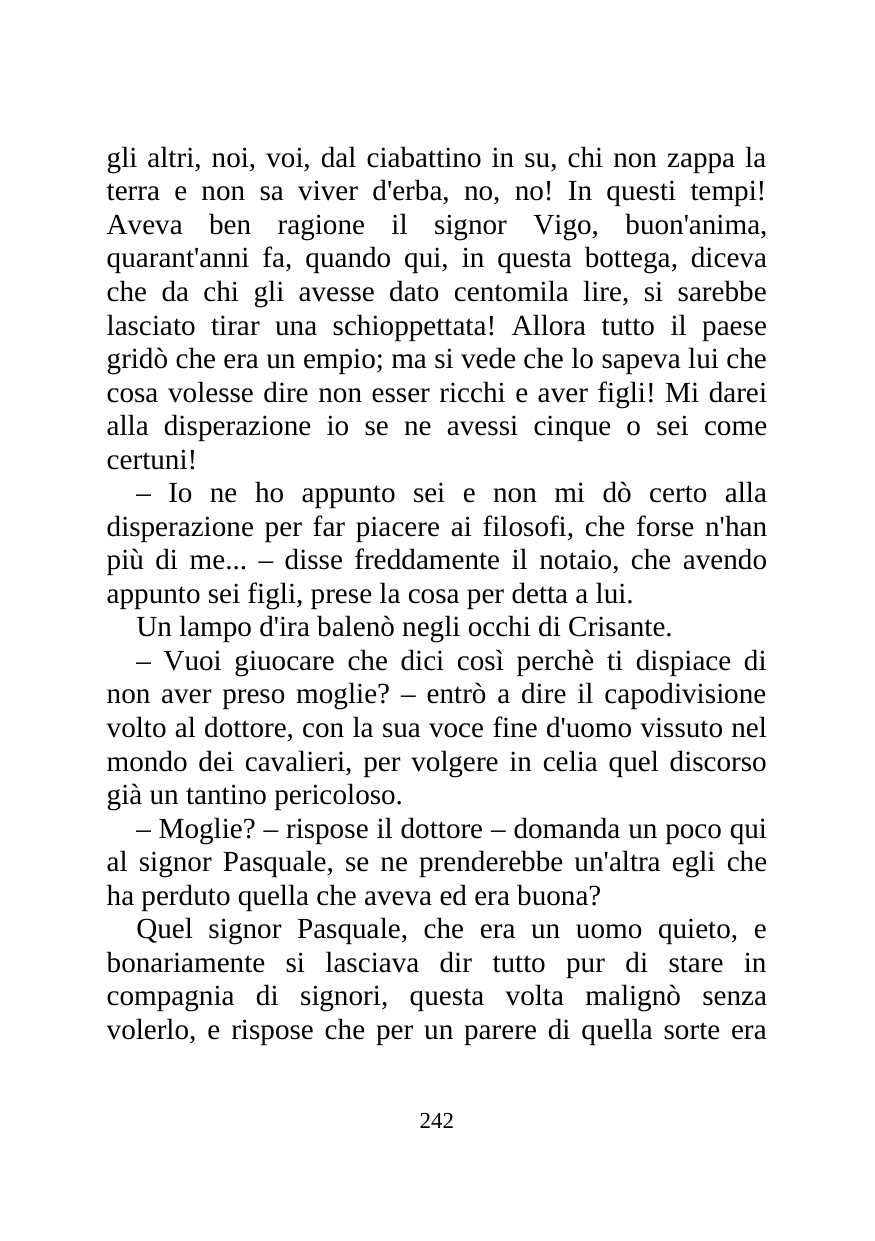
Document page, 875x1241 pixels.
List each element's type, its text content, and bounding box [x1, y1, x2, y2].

text – Moglie? – rispose il dottore – domanda un poco qui al signor Pasquale, se ne prenderebbe un'altra egli che ha perduto quella che aveva ed era buona? [106, 811, 768, 911]
text gli altri, noi, voi, dal ciabattino in su, chi non zappa la terra e non sa viver d'erba, no, no! In questi tempi! Aveva ben ragione il signor Vigo, buon'anima, quarant'anni fa, quando qui, in questa bottega, diceva che da chi gli avesse dato centomila lire, si sarebbe lasciato tirar una schioppettata! Allora tutto il paese gridò che era un empio; ma si vede che lo sapeva lui che cosa volesse dire non esser ricchi e aver figli! Mi darei alla disperazione io se ne avessi cinque o sei come certuni! [106, 140, 768, 475]
text Quel signor Pasquale, che era un uomo quieto, e bonariamente si lasciava dir tutto pur di stare in compagnia di signori, questa volta malignò senza volerlo, e rispose che per un parere di quella sorte era [106, 911, 768, 1046]
text – Io ne ho appunto sei e non mi dò certo alla disperazione per far piacere ai filosofi, che forse n'han più di me... – disse freddamente il notaio, che avendo appunto sei figli, prese la cosa per detta a lui. [106, 475, 768, 609]
text Un lampo d'ira balenò negli occhi di Crisante. [106, 609, 768, 643]
text – Vuoi giuocare che dici così perchè ti dispiace di non aver preso moglie? – entrò a dire il capodivisione volto al dottore, con la sua voce fine d'uomo vissuto nel mondo dei cavalieri, per volgere in celia quel discorso già un tantino pericoloso. [106, 643, 768, 811]
